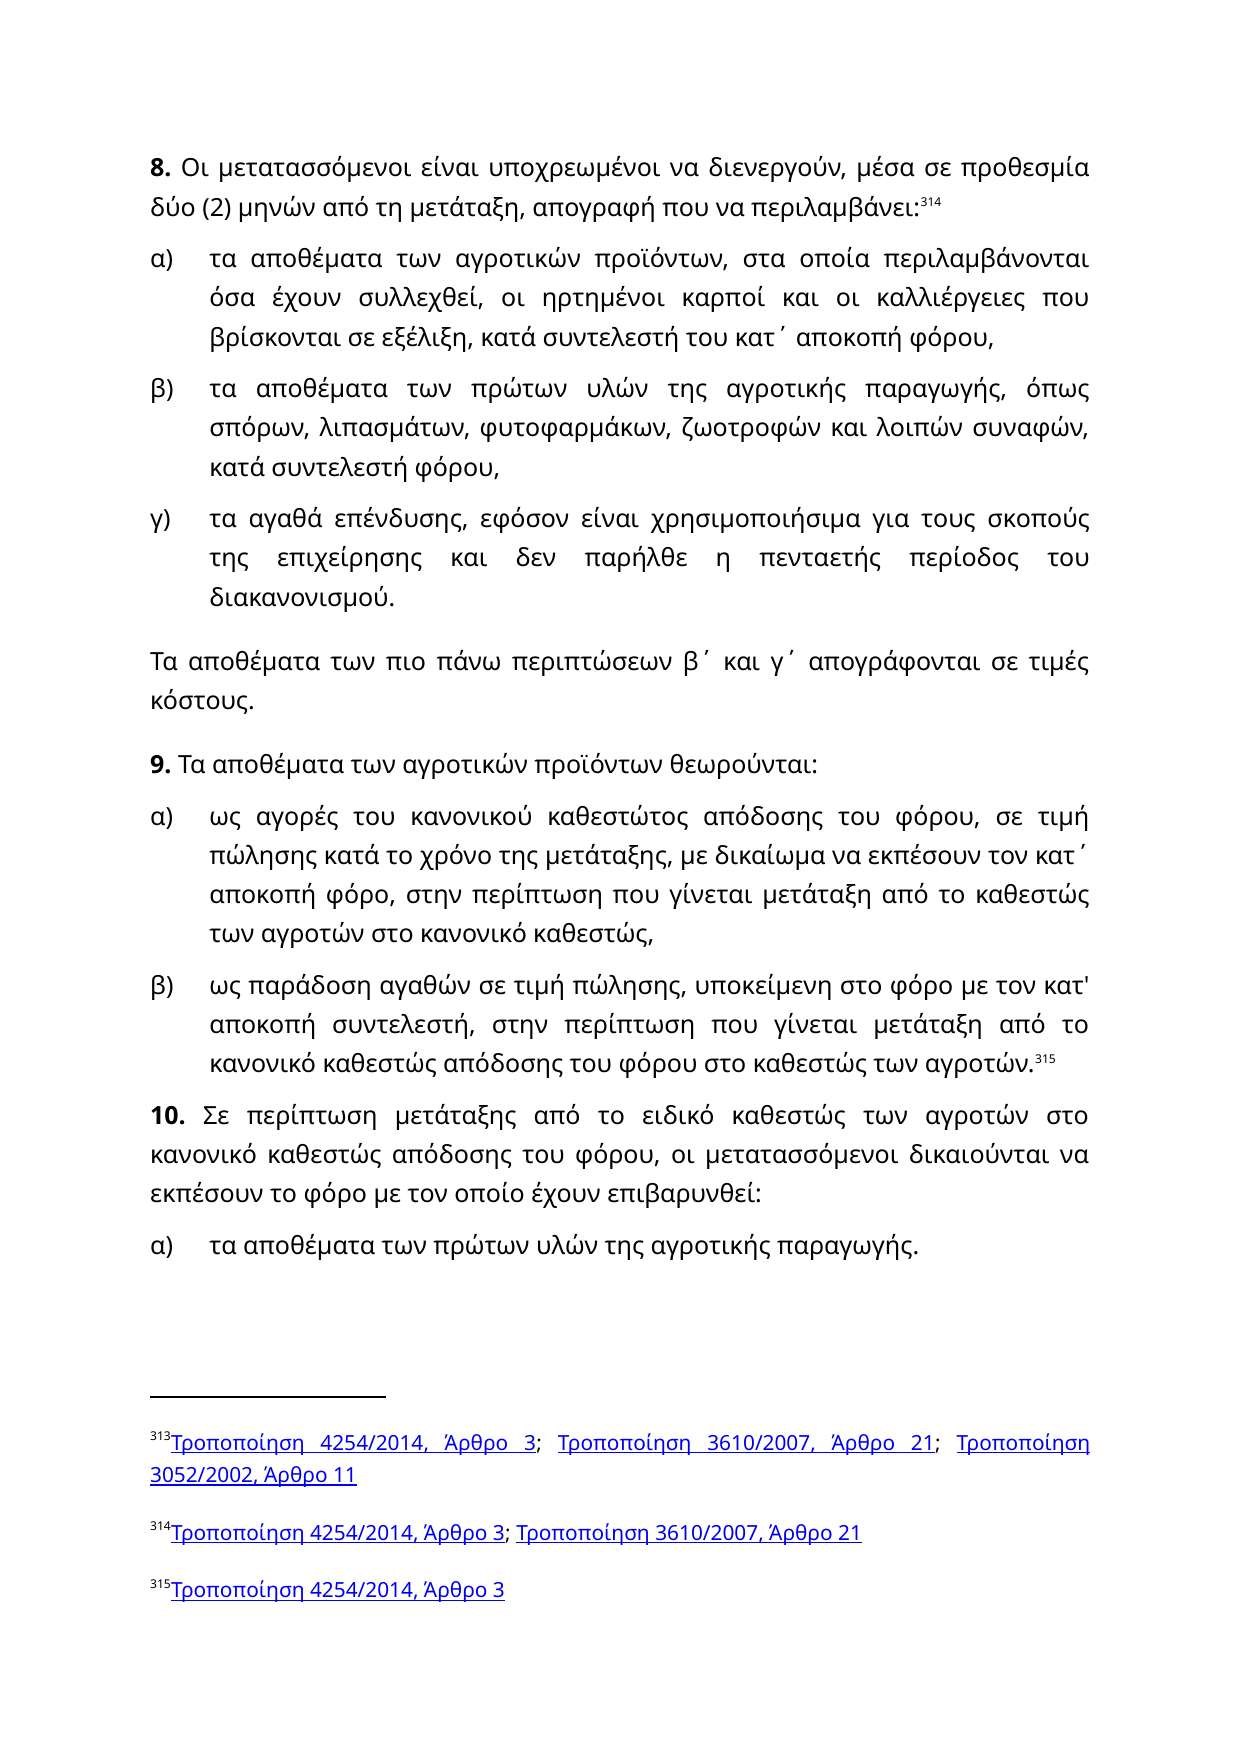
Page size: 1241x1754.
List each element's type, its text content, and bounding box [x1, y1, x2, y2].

text 10. Σε περίπτωση μετάταξης από το ειδικό καθεστώς των αγροτών στο κανονικό καθεστώς απόδοσης του φόρου, οι μετατασσόμενοι δικαιούνται να εκπέσουν το φόρο με τον οποίο έχουν επιβαρυνθεί: [150, 1097, 1090, 1210]
text Τροποποίηση 4254/2014, Άρθρο 3; Τροποποίηση 3610/2007, Άρθρο 21 [150, 1518, 1090, 1546]
text Τροποποίηση 4254/2014, Άρθρο 3; Τροποποίηση 3610/2007, Άρθρο 21; Τροποποίηση 3052/2002, Άρθρο 11 [150, 1428, 1090, 1489]
list α) τα αποθέματα των πρώτων υλών της αγροτικής παραγωγής. [150, 1227, 1090, 1262]
list β) τα αποθέματα των πρώτων υλών της αγροτικής παραγωγής, όπως σπόρων, λιπασμάτων, φυτοφαρμάκων, ζωοτροφών και λοιπών συναφών, κατά συντελεστή φόρου, [150, 371, 1090, 483]
text Τα αποθέματα των πιο πάνω περιπτώσεων β΄ και γ΄ απογράφονται σε τιμές κόστους. [150, 643, 1090, 717]
list β) ως παράδοση αγαθών σε τιμή πώλησης, υποκείμενη στο φόρο με τον κατ' αποκοπή συντελεστή, στην περίπτωση που γίνεται μετάταξη από το κανονικό καθεστώς απόδοσης του φόρου στο καθεστώς των αγροτών. [150, 967, 1090, 1080]
list γ) τα αγαθά επένδυσης, εφόσον είναι χρησιμοποιήσιμα για τους σκοπούς της επιχείρησης και δεν παρήλθε η πενταετής περίοδος του διακανονισμού. [150, 501, 1090, 613]
text 8. Οι μετατασσόμενοι είναι υποχρεωμένοι να διενεργούν, μέσα σε προθεσμία δύο (2) μηνών από τη μετάταξη, απογραφή που να περιλαμβάνει: [150, 150, 1090, 223]
text 9. Τα αποθέματα των αγροτικών προϊόντων θεωρούνται: [150, 747, 1090, 781]
text Τροποποίηση 4254/2014, Άρθρο 3 [150, 1576, 1090, 1604]
list α) ως αγορές του κανονικού καθεστώτος απόδοσης του φόρου, σε τιμή πώλησης κατά το χρόνο της μετάταξης, με δικαίωμα να εκπέσουν τον κατ΄ αποκοπή φόρο, στην περίπτωση που γίνεται μετάταξη από το καθεστώς των αγροτών στο κανονικό καθεστώς, [150, 798, 1090, 950]
list α) τα αποθέματα των αγροτικών προϊόντων, στα οποία περιλαμβάνονται όσα έχουν συλλεχθεί, οι ηρτημένοι καρποί και οι καλλιέργειες που βρίσκονται σε εξέλιξη, κατά συντελεστή του κατ΄ αποκοπή φόρου, [150, 241, 1090, 353]
